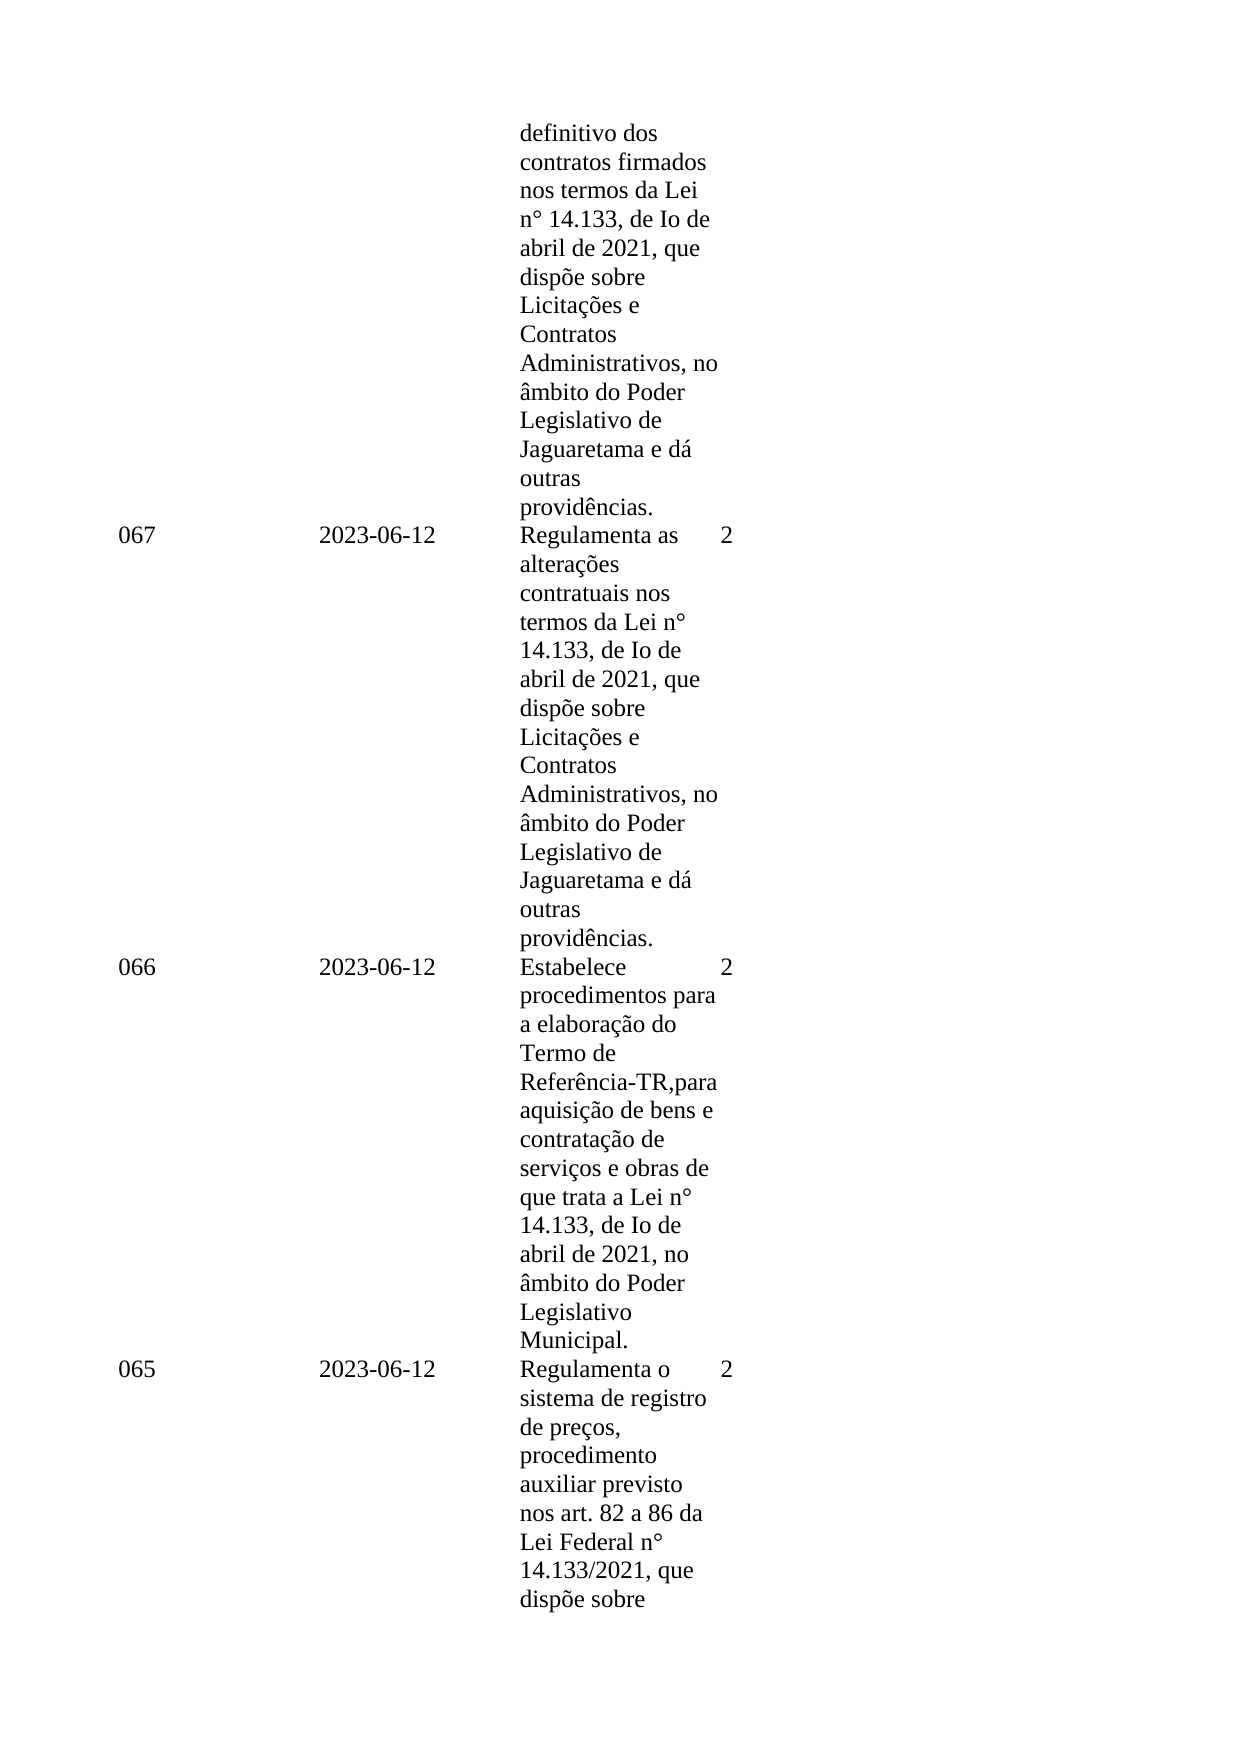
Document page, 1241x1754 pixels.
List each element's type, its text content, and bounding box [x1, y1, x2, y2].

table_cell 066 [118, 952, 319, 1354]
table_cell [921, 118, 1122, 521]
table_cell [921, 952, 1122, 1354]
table_cell 2023-06-12 [319, 1354, 519, 1613]
table_cell definitivo dos contratos firmados nos termos da Lei n° 14.133, de Io de abril de 2021, que dispõe sobre Licitações e Contratos Administrativos, no âmbito do Poder Legislativo de Jaguaretama e dá outras providências. [520, 118, 720, 521]
table_cell 067 [118, 521, 319, 952]
table_cell [921, 1354, 1122, 1613]
table_cell Regulamenta as alterações contratuais nos termos da Lei n° 14.133, de Io de abril de 2021, que dispõe sobre Licitações e Contratos Administrativos, no âmbito do Poder Legislativo de Jaguaretama e dá outras providências. [520, 521, 720, 952]
table_cell Estabelece procedimentos para a elaboração do Termo de Referência-TR,para aquisição de bens e contratação de serviços e obras de que trata a Lei n° 14.133, de Io de abril de 2021, no âmbito do Poder Legislativo Municipal. [520, 952, 720, 1354]
table_cell Regulamenta o sistema de registro de preços, procedimento auxiliar previsto nos art. 82 a 86 da Lei Federal n° 14.133/2021, que dispõe sobre [520, 1354, 720, 1613]
table_cell [319, 118, 519, 521]
table_cell 065 [118, 1354, 319, 1613]
table_cell 2 [720, 521, 921, 952]
table_cell 2023-06-12 [319, 952, 519, 1354]
table_cell [921, 521, 1122, 952]
table_cell 2 [720, 952, 921, 1354]
table_cell 2 [720, 1354, 921, 1613]
table_cell [720, 118, 921, 521]
table_cell 2023-06-12 [319, 521, 519, 952]
table_cell [118, 118, 319, 521]
